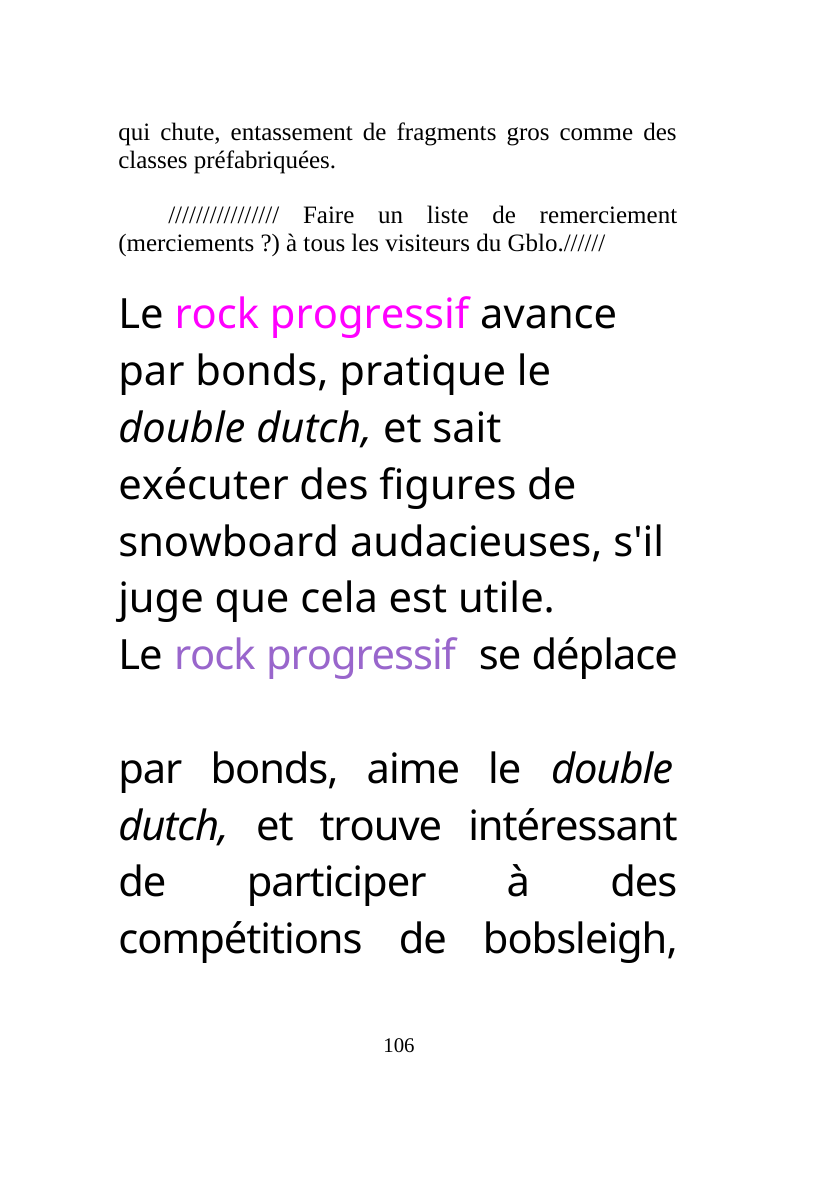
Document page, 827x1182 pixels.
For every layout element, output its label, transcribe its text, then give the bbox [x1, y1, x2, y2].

text Le rock progressif se déplace par bonds, aime le double dutch, et trouve intéressant de participer à des compétitions de bobsleigh, [118, 625, 678, 966]
text qui chute, entassement de fragments gros comme des classes préfabriquées. [118, 118, 677, 173]
text //////////////// Faire un liste de remerciement (merciements ?) à tous les visiteurs du Gblo.////// [118, 201, 677, 257]
text Le rock progressif avance par bonds, pratique le double dutch, et sait exécuter des figures de snowboard audacieuses, s'il juge que cela est utile. [118, 284, 678, 625]
